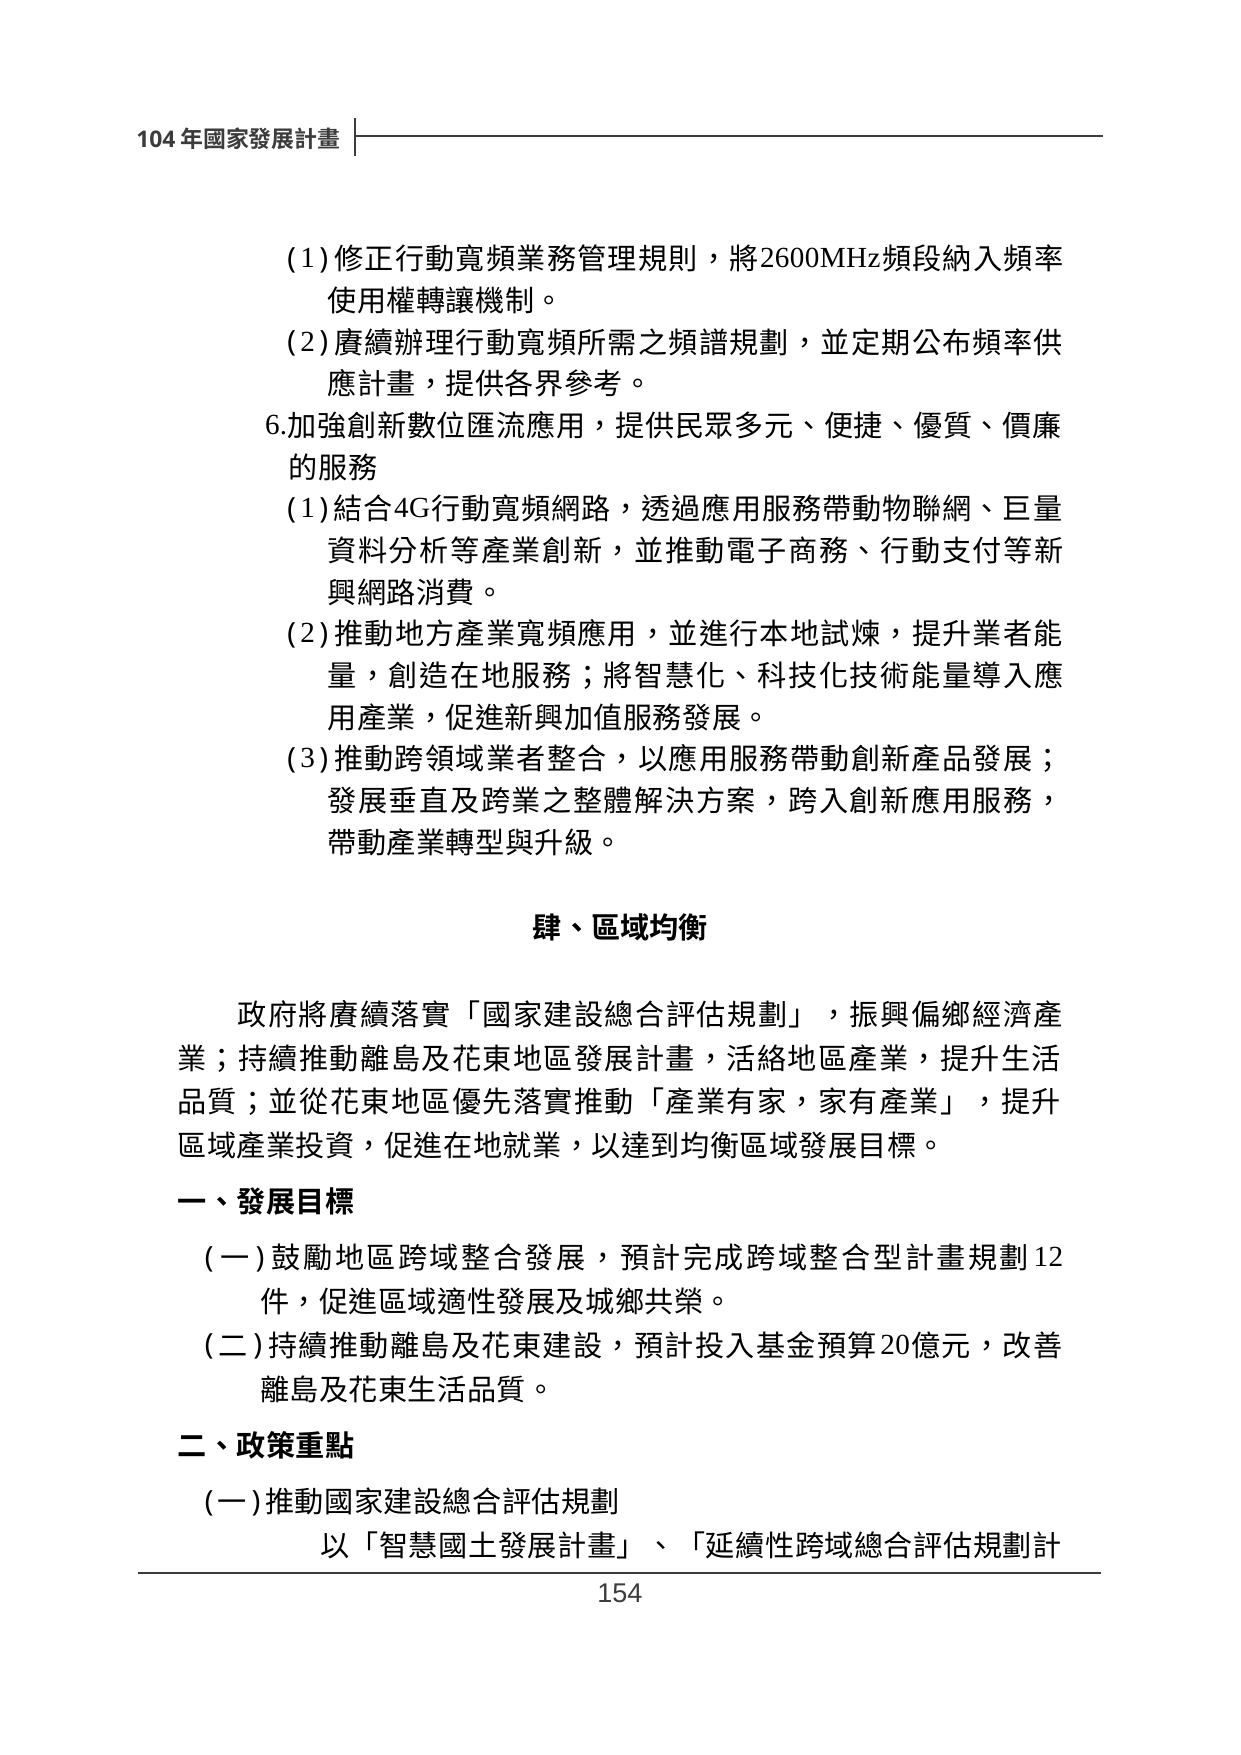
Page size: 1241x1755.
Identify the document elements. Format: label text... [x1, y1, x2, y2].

text (2)推動地方產業寬頻應用，並進行本地試煉，提升業者能量，創造在地服務；將智慧化、科技化技術能量導入應用產業，促進新興加值服務發展。 [282, 611, 1063, 736]
text 政府將賡續落實「國家建設總合評估規劃」，振興偏鄉經濟產業；持續推動離島及花東地區發展計畫，活絡地區產業，提升生活品質；並從花東地區優先落實推動「產業有家，家有產業」，提升區域產業投資，促進在地就業，以達到均衡區域發展目標。 [177, 990, 1063, 1165]
text (一)鼓勵地區跨域整合發展，預計完成跨域整合型計畫規劃12件，促進區域適性發展及城鄉共榮。 [200, 1234, 1063, 1322]
text 肆、區域均衡 [177, 905, 1063, 947]
text 二、政策重點 [177, 1422, 1063, 1465]
text (1)結合4G行動寬頻網路，透過應用服務帶動物聯網、巨量資料分析等產業創新，並推動電子商務、行動支付等新興網路消費。 [282, 486, 1063, 611]
text 6.加強創新數位匯流應用，提供民眾多元、便捷、優質、價廉的服務 [265, 403, 1063, 486]
text (3)推動跨領域業者整合，以應用服務帶動創新產品發展；發展垂直及跨業之整體解決方案，跨入創新應用服務，帶動產業轉型與升級。 [282, 736, 1063, 861]
text 一、發展目標 [177, 1178, 1063, 1222]
text (2)賡續辦理行動寬頻所需之頻譜規劃，並定期公布頻率供應計畫，提供各界參考。 [282, 319, 1063, 403]
text (一)推動國家建設總合評估規劃 [200, 1478, 1063, 1522]
text 以「智慧國土發展計畫」、「延續性跨域總合評估規劃計 [260, 1522, 1063, 1565]
text (1)修正行動寬頻業務管理規則，將2600MHz頻段納入頻率使用權轉讓機制。 [282, 236, 1063, 319]
text (二)持續推動離島及花東建設，預計投入基金預算20億元，改善離島及花東生活品質。 [200, 1322, 1063, 1409]
